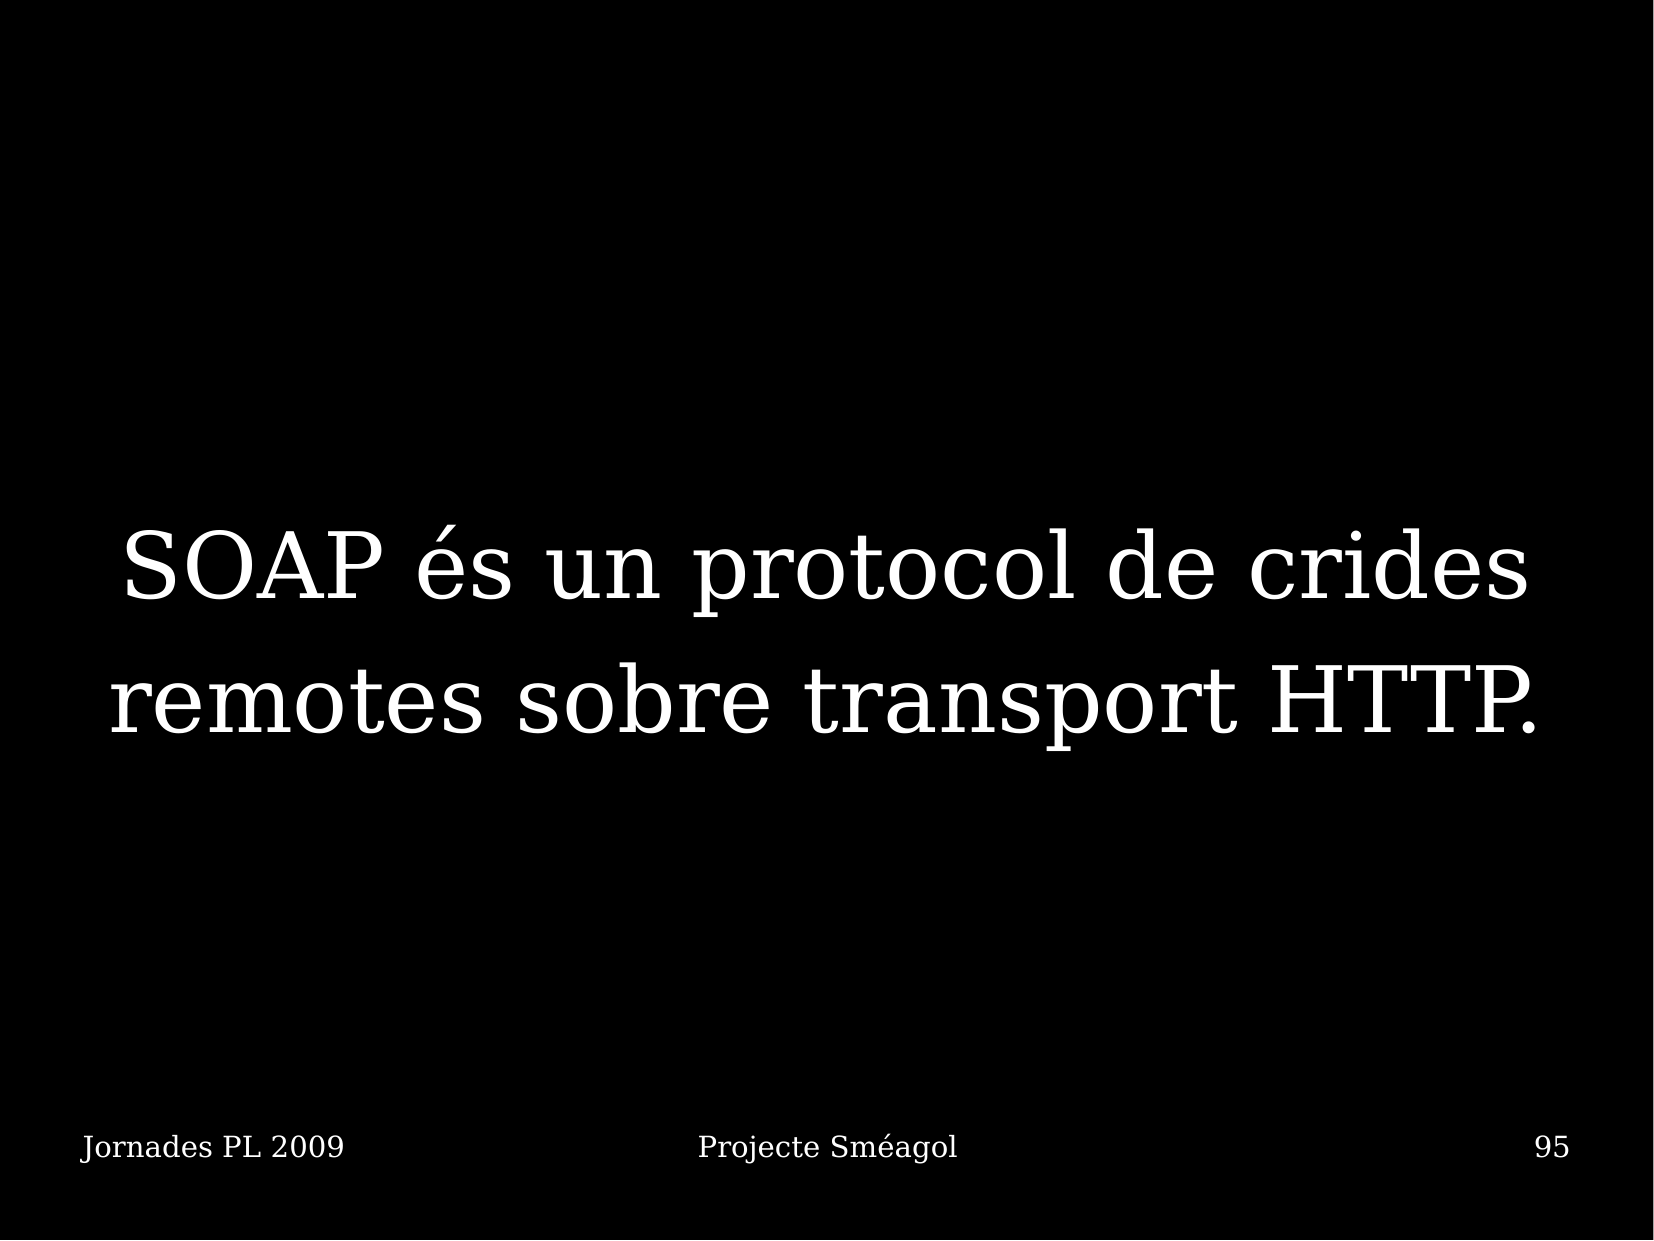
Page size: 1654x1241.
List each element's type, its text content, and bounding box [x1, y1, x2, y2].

title SOAP és un protocol de crides remotes sobre transport HTTP. [82, 116, 1571, 1124]
